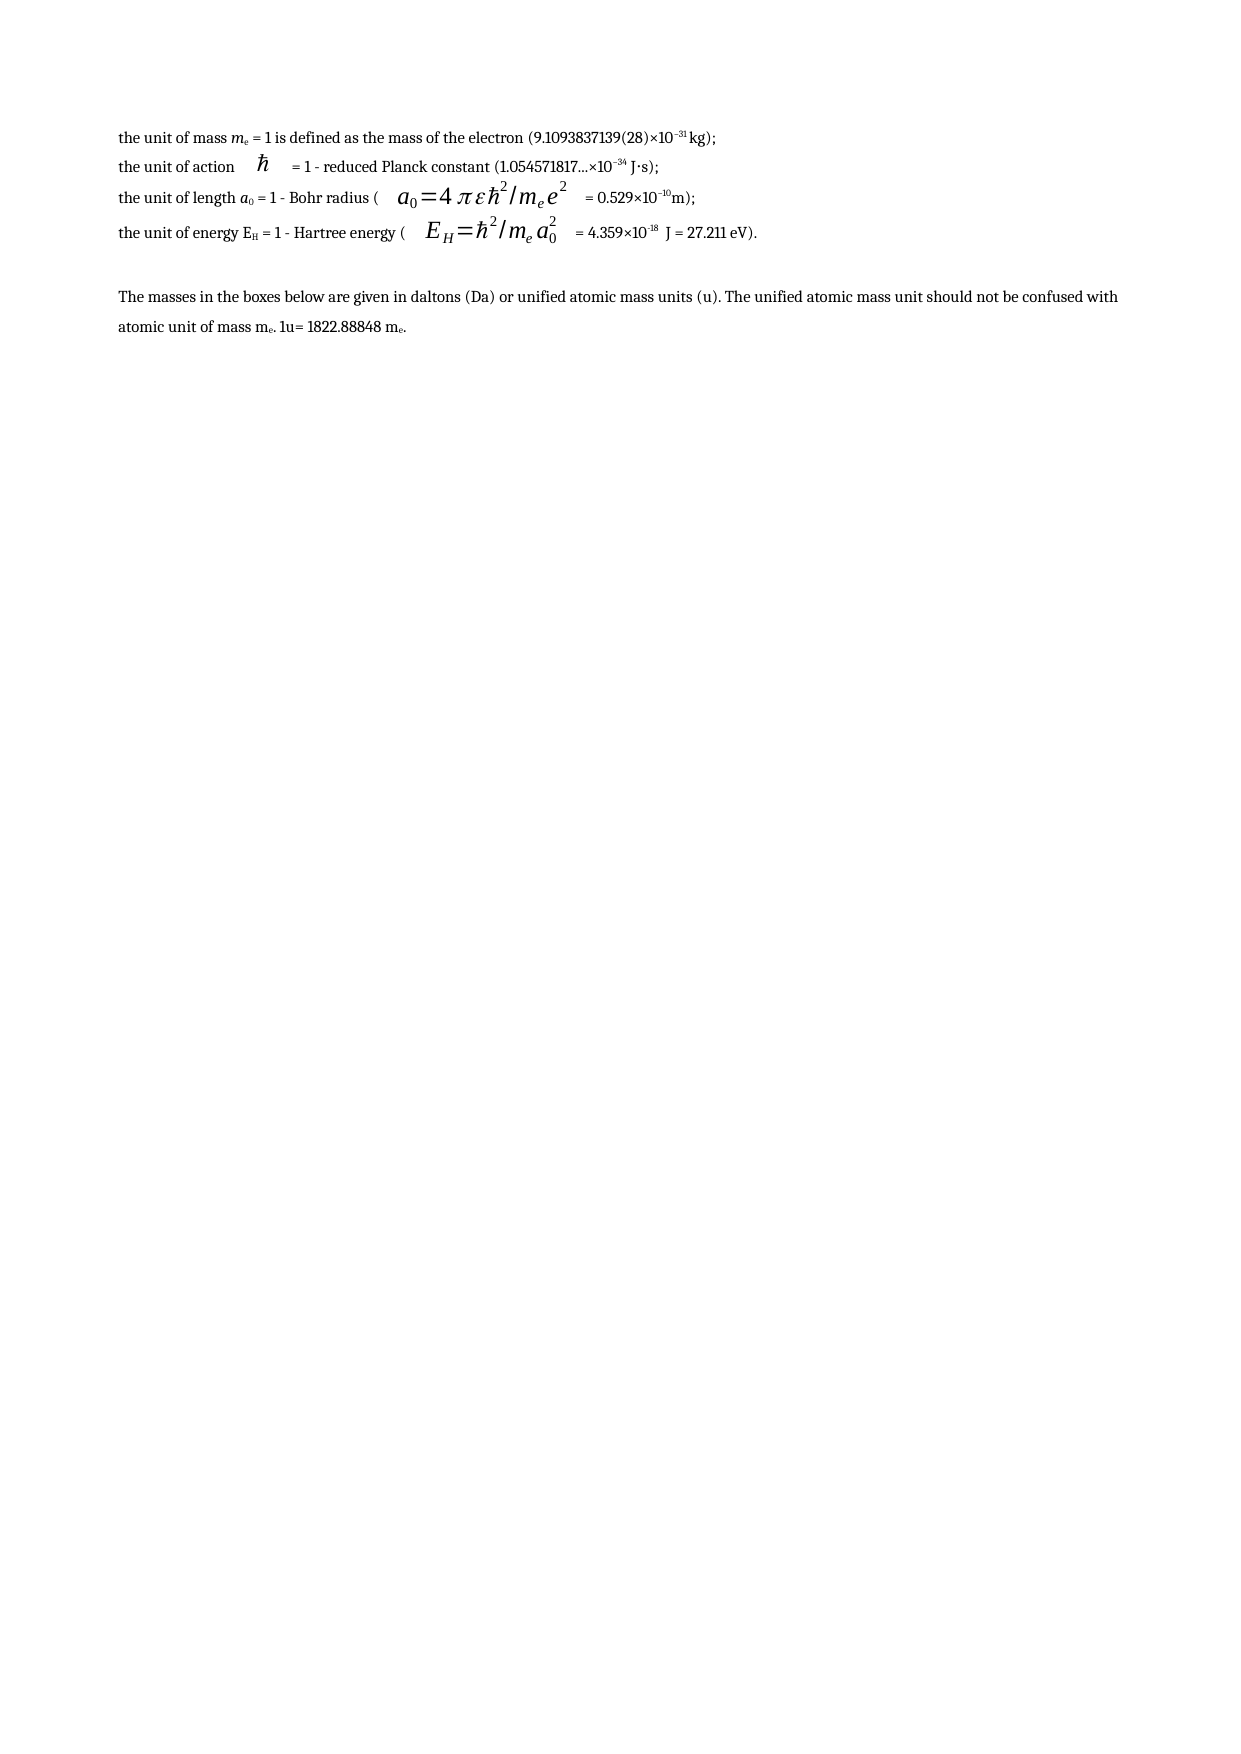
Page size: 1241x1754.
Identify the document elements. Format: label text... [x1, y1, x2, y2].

text the unit of energy EH = 1 - Hartree energy (= 4.359×10-18 J = 27.211 eV). [118, 212, 1169, 247]
text the unit of action = 1 - reduced Planck constant (1.054571817...×10−34 J⋅s); [118, 148, 1169, 177]
text the unit of mass me = 1 is defined as the mass of the electron (9.1093837139(28)×10−31 kg); [118, 118, 1169, 148]
text the unit of length a0 = 1 - Bohr radius (= 0.529×10−10m); [118, 177, 1169, 212]
text The masses in the boxes below are given in daltons (Da) or unified atomic mass units (u). The unified atomic mass unit should not be confused with atomic unit of mass me. 1u= 1822.88848 me. [118, 277, 1169, 336]
